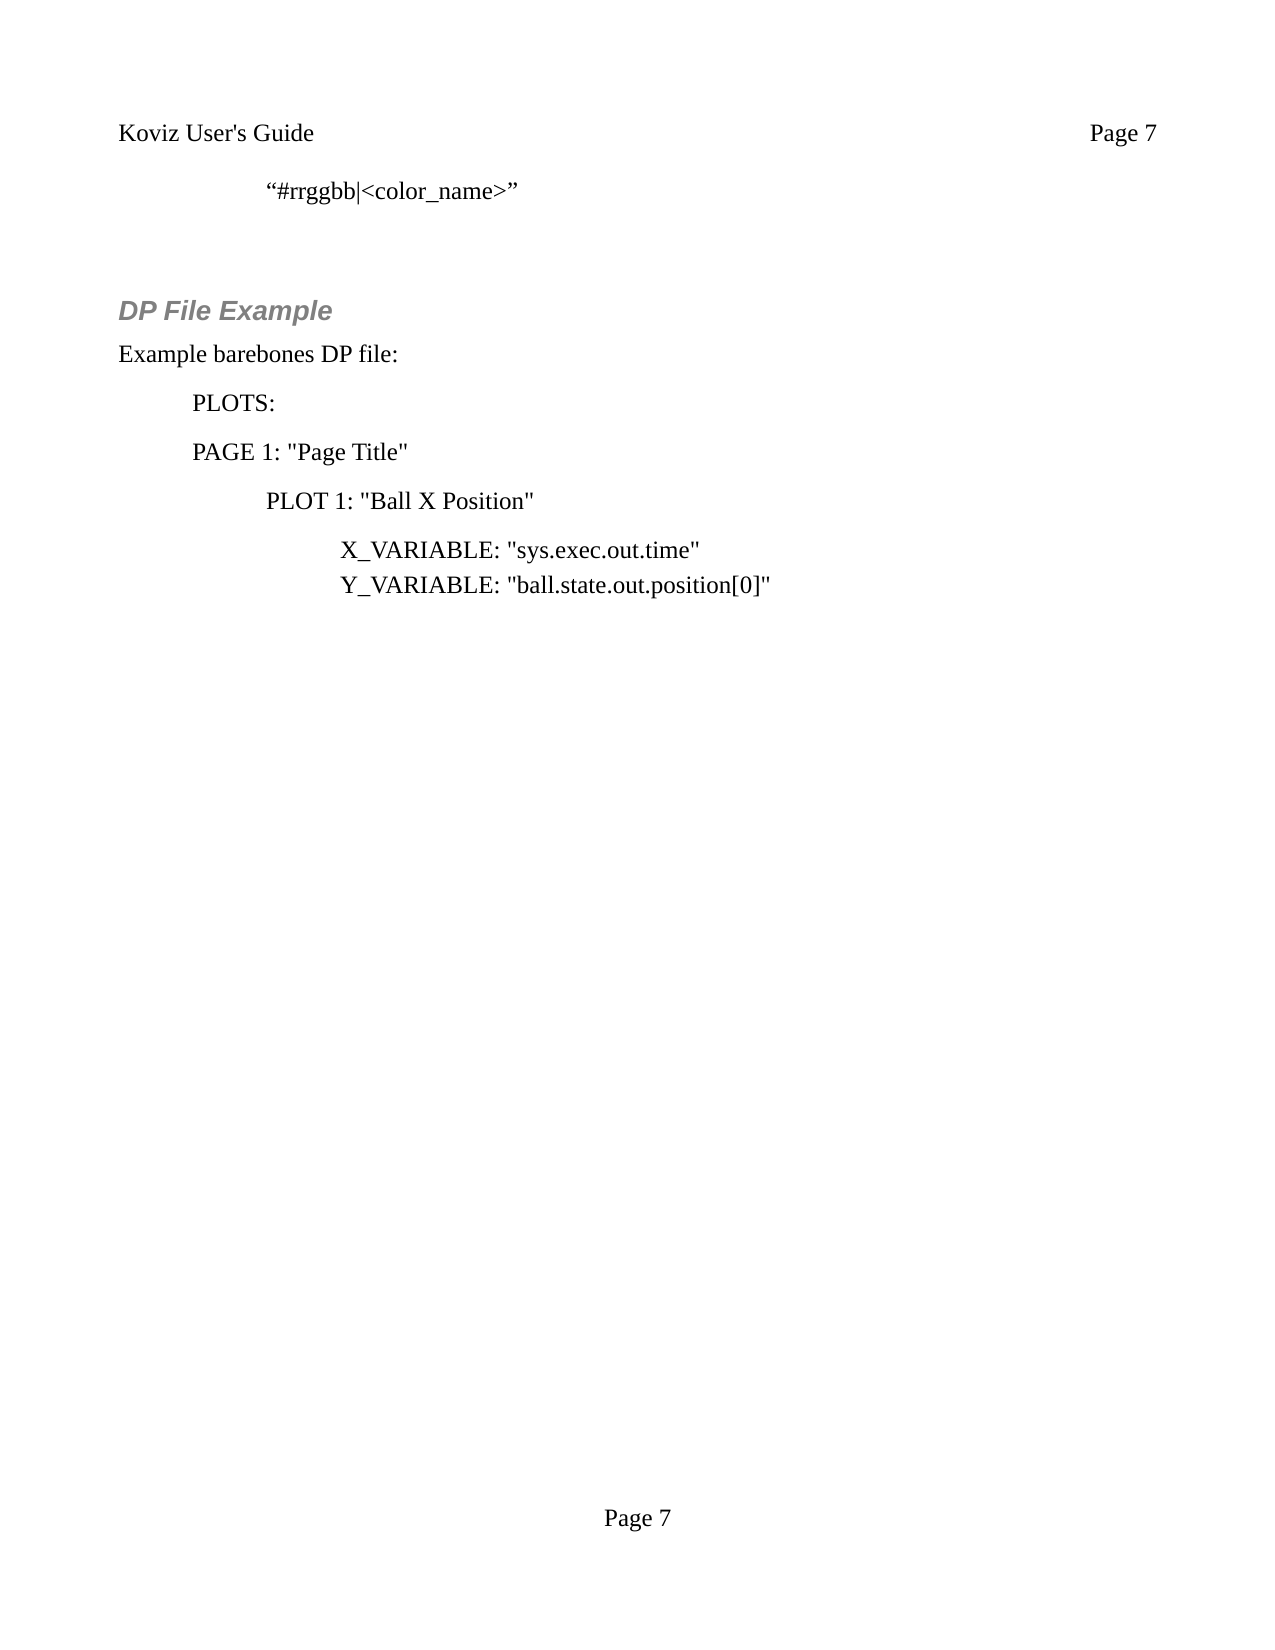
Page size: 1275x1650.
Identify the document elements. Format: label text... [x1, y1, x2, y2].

text X_VARIABLE: "sys.exec.out.time" Y_VARIABLE: "ball.state.out.position[0]" [340, 535, 1157, 599]
text Example barebones DP file: [118, 339, 1157, 368]
text PLOT 1: "Ball X Position" [266, 486, 1157, 515]
text PLOTS: [192, 388, 1157, 417]
subtitle DP File Example [118, 295, 1157, 327]
text “#rrggbb|<color_name>” [266, 176, 1157, 205]
text PAGE 1: "Page Title" [192, 437, 1157, 466]
